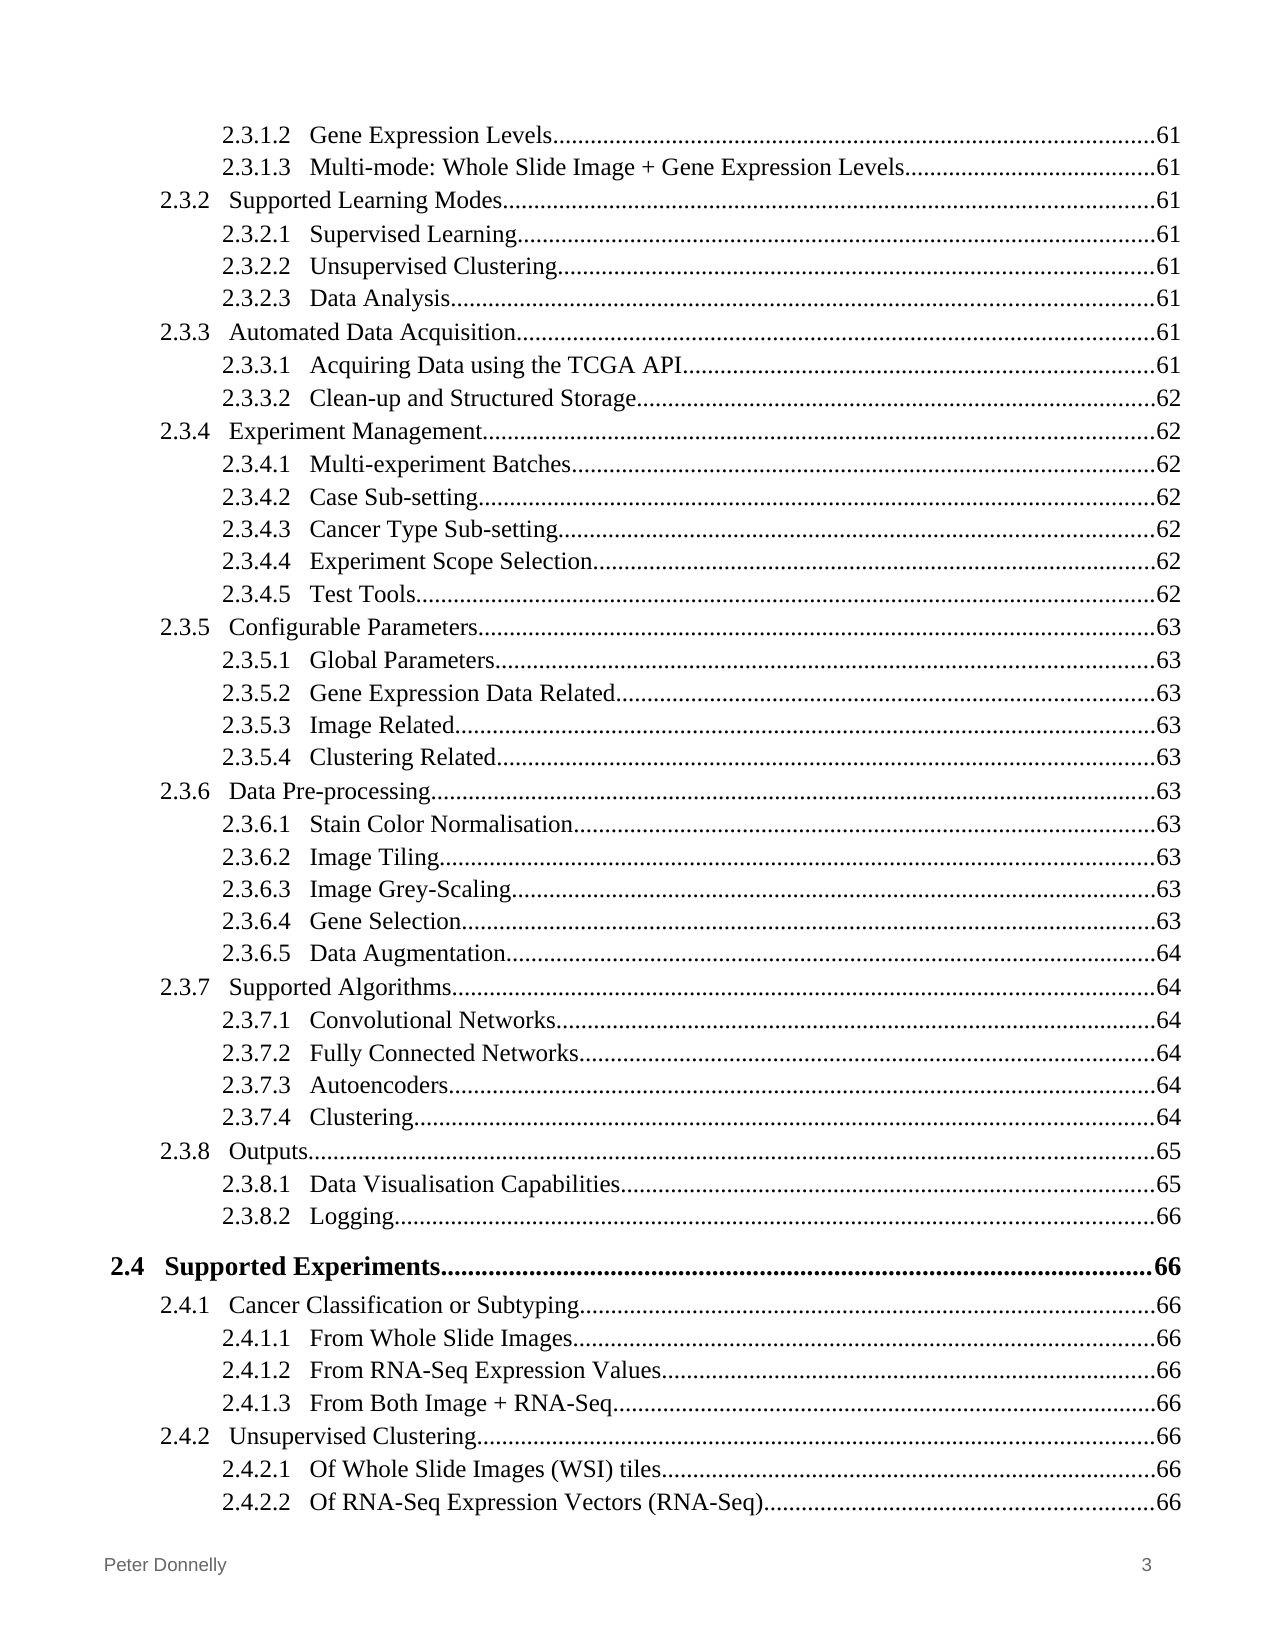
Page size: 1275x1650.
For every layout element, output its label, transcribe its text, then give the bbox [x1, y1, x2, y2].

text 2.3.1.2 Gene Expression Levels 61 [216, 120, 1181, 148]
text 2.3.2.3 Data Analysis 61 [216, 283, 1181, 312]
text 2.3.7 Supported Algorithms 64 [154, 972, 1181, 1001]
text 2.3.7.1 Convolutional Networks 64 [216, 1005, 1181, 1034]
text 2.3.5.2 Gene Expression Data Related 63 [216, 678, 1181, 707]
text 2.4.2.1 Of Whole Slide Images (WSI) tiles 66 [216, 1454, 1181, 1483]
text 2.4.1.2 From RNA-Seq Expression Values 66 [216, 1355, 1181, 1384]
text 2.4.1 Cancer Classification or Subtyping 66 [154, 1290, 1181, 1318]
text 2.3.4.3 Cancer Type Sub-setting 62 [216, 514, 1181, 543]
text 2.3.2 Supported Learning Modes 61 [154, 186, 1181, 214]
text 2.3.5.1 Global Parameters 63 [216, 646, 1181, 674]
text 2.3.6.4 Gene Selection 63 [216, 906, 1181, 935]
text 2.3.2.1 Supervised Learning 61 [216, 219, 1181, 248]
text 2.3.5.3 Image Related 63 [216, 710, 1181, 739]
text 2.3.6 Data Pre-processing 63 [154, 776, 1181, 805]
text 2.3.7.4 Clustering 64 [216, 1102, 1181, 1131]
text 2.3.7.2 Fully Connected Networks 64 [216, 1038, 1181, 1066]
text 2.3.1.3 Multi-mode: Whole Slide Image + Gene Expression Levels 61 [216, 152, 1181, 181]
text 2.3.5 Configurable Parameters 63 [154, 612, 1181, 641]
text 2.3.3.1 Acquiring Data using the TCGA API 61 [216, 350, 1181, 379]
text 2.3.4.4 Experiment Scope Selection 62 [216, 546, 1181, 575]
text 2.3.7.3 Autoencoders 64 [216, 1070, 1181, 1099]
text 2.3.6.5 Data Augmentation 64 [216, 938, 1181, 967]
text 2.3.5.4 Clustering Related 63 [216, 742, 1181, 771]
text 2.3.4.1 Multi-experiment Batches 62 [216, 449, 1181, 478]
text 2.3.6.3 Image Grey-Scaling 63 [216, 874, 1181, 903]
text 2.4.1.1 From Whole Slide Images 66 [216, 1323, 1181, 1352]
text 2.4.2.2 Of RNA-Seq Expression Vectors (RNA-Seq) 66 [216, 1487, 1181, 1516]
text 2.3.4.5 Test Tools 62 [216, 579, 1181, 607]
text 2.3.8.1 Data Visualisation Capabilities 65 [216, 1169, 1181, 1198]
text 2.3.2.2 Unsupervised Clustering 61 [216, 251, 1181, 280]
text 2.3.3 Automated Data Acquisition 61 [154, 317, 1181, 346]
text 2.3.4 Experiment Management 62 [154, 416, 1181, 445]
text 2.3.3.2 Clean-up and Structured Storage 62 [216, 383, 1181, 411]
text 2.3.6.2 Image Tiling 63 [216, 842, 1181, 870]
text 2.4.2 Unsupervised Clustering 66 [154, 1421, 1181, 1450]
text 2.3.8 Outputs 65 [154, 1136, 1181, 1164]
text 2.4.1.3 From Both Image + RNA-Seq 66 [216, 1388, 1181, 1416]
text 2.4 Supported Experiments 66 [103, 1250, 1181, 1281]
text 2.3.8.2 Logging 66 [216, 1201, 1181, 1230]
text 2.3.4.2 Case Sub-setting 62 [216, 482, 1181, 511]
text 2.3.6.1 Stain Color Normalisation 63 [216, 809, 1181, 838]
